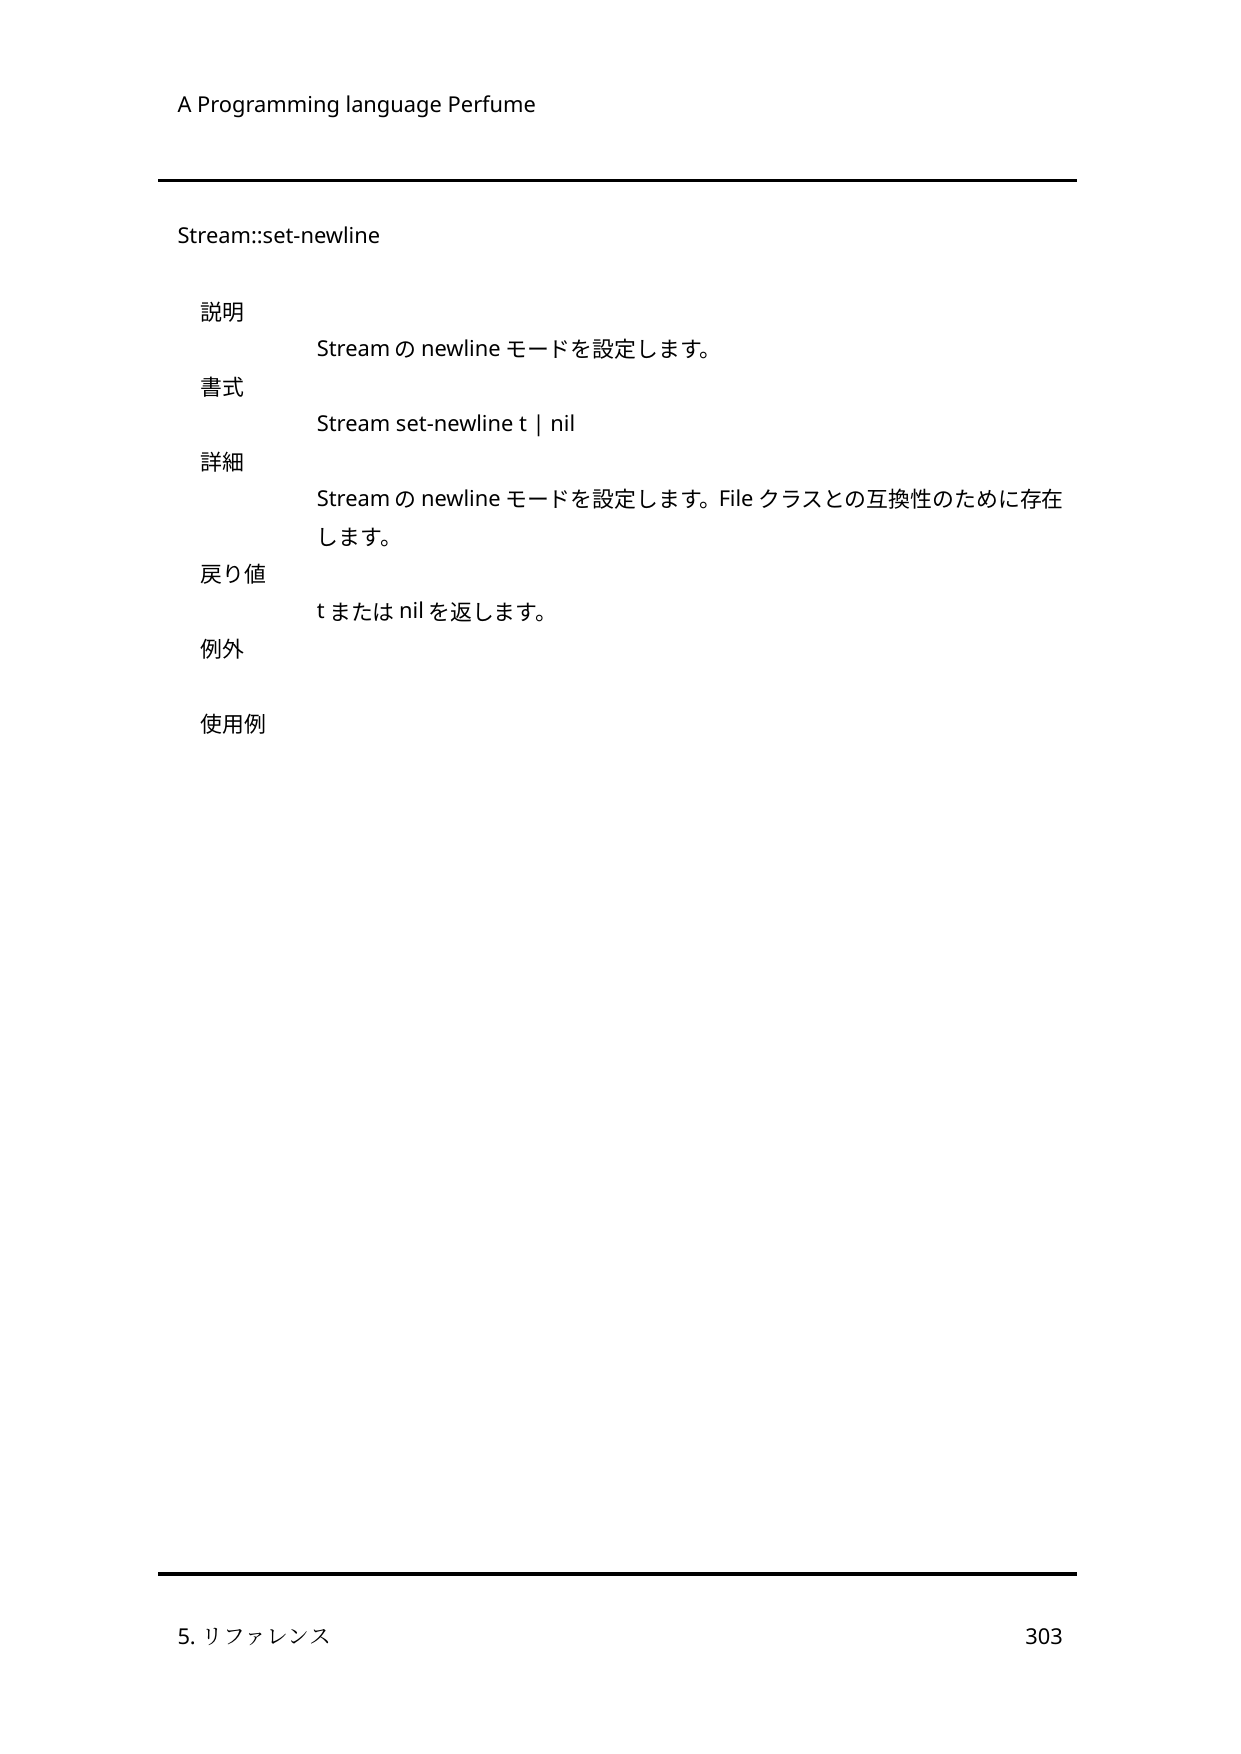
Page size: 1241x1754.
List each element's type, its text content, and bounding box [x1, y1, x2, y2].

table_cell 書式 [200, 367, 317, 442]
table_cell 例外 [200, 629, 317, 704]
table_cell Stream set-newline t | nil [317, 367, 1063, 442]
table_header Streamのnewlineモードを設定します。 [317, 292, 1063, 367]
table_cell tまたはnilを返します。 [317, 554, 1063, 629]
table_cell Streamのnewlineモードを設定します。Fileクラスとの互換性のために存在します。 [317, 442, 1063, 554]
table_cell [317, 704, 1063, 779]
subtitle Stream::set-newline [177, 217, 1063, 254]
table_cell 戻り値 [200, 554, 317, 629]
table_cell 使用例 [200, 704, 317, 779]
table_header 説明 [200, 292, 317, 367]
table_cell 詳細 [200, 442, 317, 554]
table_cell [317, 629, 1063, 704]
